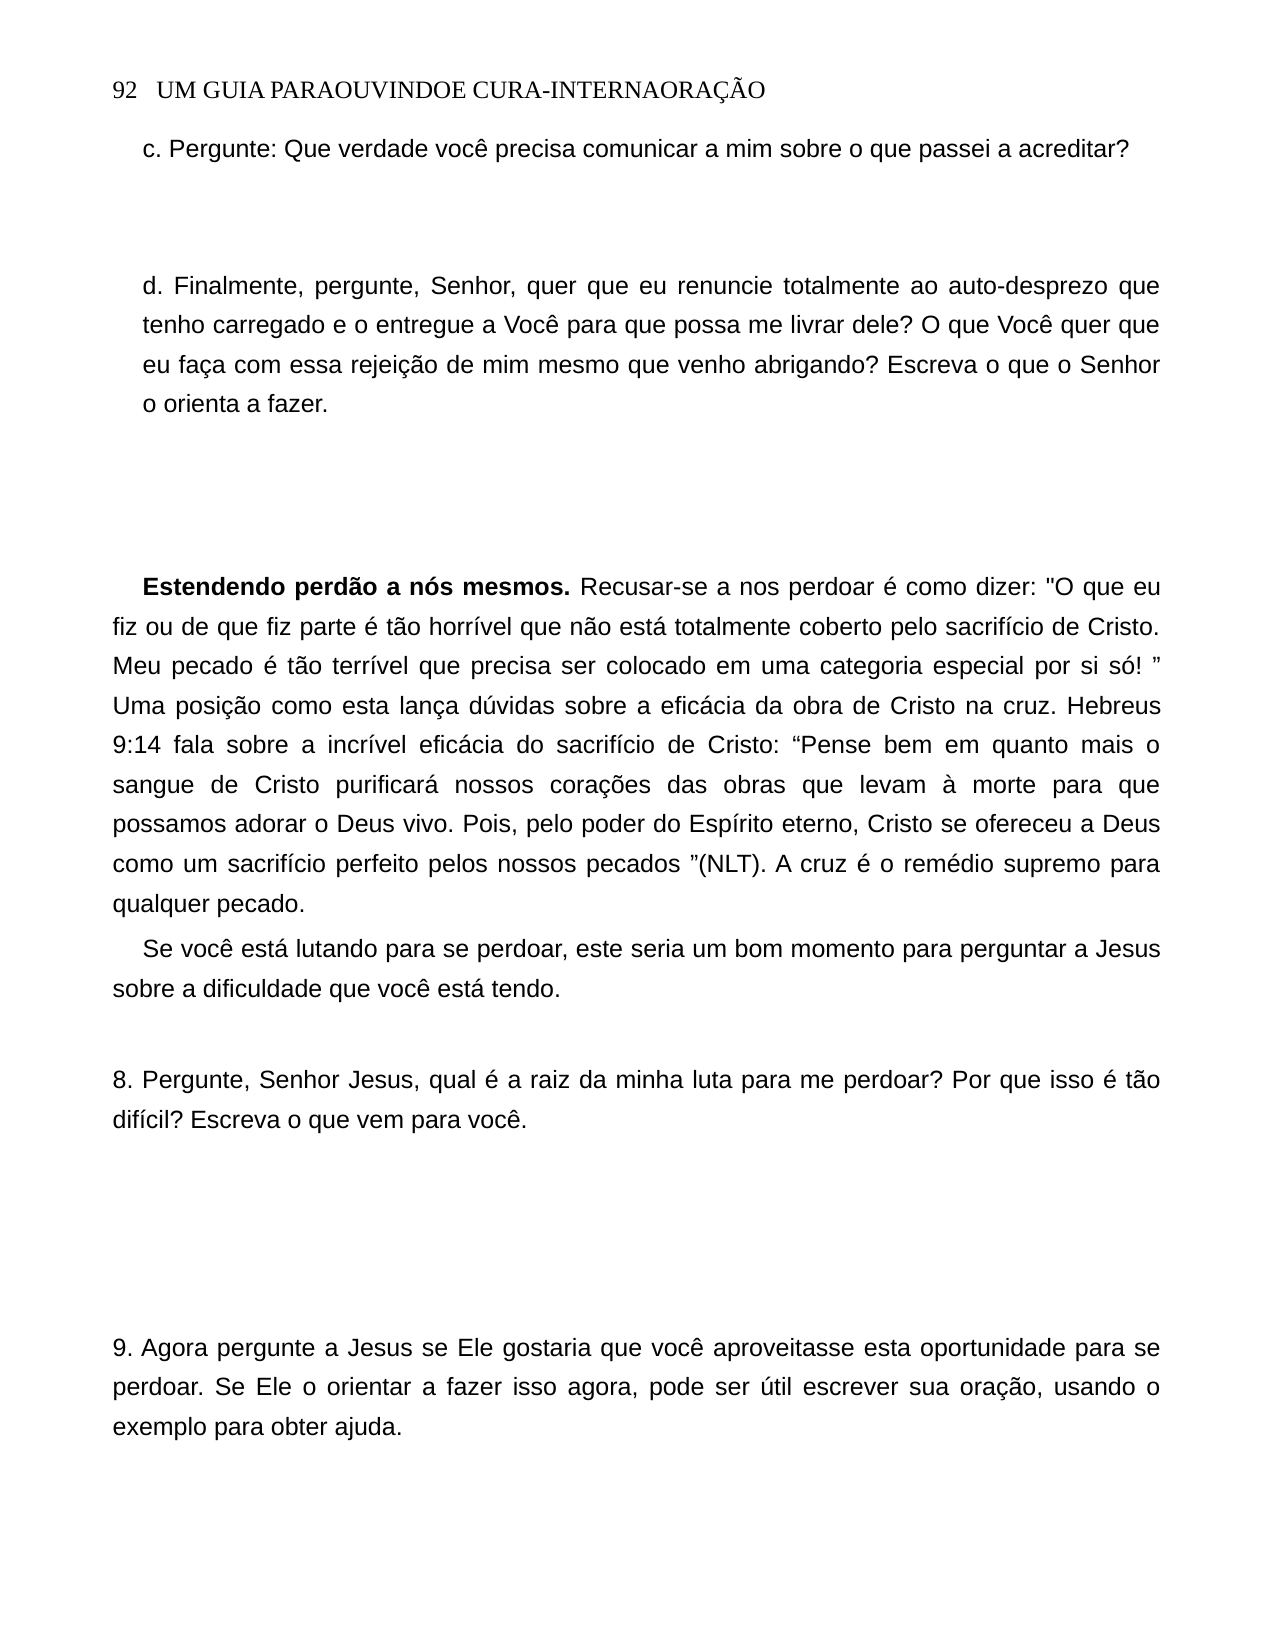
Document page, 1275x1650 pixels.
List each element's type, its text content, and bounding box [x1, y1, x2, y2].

text Estendendo perdão a nós mesmos. Recusar-se a nos perdoar é como dizer: "O que eu fiz ou de que fiz parte é tão horrível que não está totalmente coberto pelo sacrifício de Cristo. Meu pecado é tão terrível que precisa ser colocado em uma categoria especial por si só! ” Uma posição como esta lança dúvidas sobre a eficácia da obra de Cristo na cruz. Hebreus 9:14 fala sobre a incrível eficácia do sacrifício de Cristo: “Pense bem em quanto mais o sangue de Cristo purificará nossos corações das obras que levam à morte para que possamos adorar o Deus vivo. Pois, pelo poder do Espírito eterno, Cristo se ofereceu a Deus como um sacrifício perfeito pelos nossos pecados ”(NLT). A cruz é o remédio supremo para qualquer pecado. [112, 572, 1162, 917]
text 9. Agora pergunte a Jesus se Ele gostaria que você aproveitasse esta oportunidade para se perdoar. Se Ele o orientar a fazer isso agora, pode ser útil escrever sua oração, usando o exemplo para obter ajuda. [112, 1333, 1162, 1441]
text 8. Pergunte, Senhor Jesus, qual é a raiz da minha luta para me perdoar? Por que isso é tão difícil? Escreva o que vem para você. [112, 1065, 1162, 1133]
text c. Pergunte: Que verdade você precisa comunicar a mim sobre o que passei a acreditar? [142, 134, 1162, 162]
text d. Finalmente, pergunte, Senhor, quer que eu renuncie totalmente ao auto-desprezo que tenho carregado e o entregue a Você para que possa me livrar dele? O que Você quer que eu faça com essa rejeição de mim mesmo que venho abrigando? Escreva o que o Senhor o orienta a fazer. [142, 271, 1162, 418]
text Se você está lutando para se perdoar, este seria um bom momento para perguntar a Jesus sobre a dificuldade que você está tendo. [112, 934, 1162, 1002]
